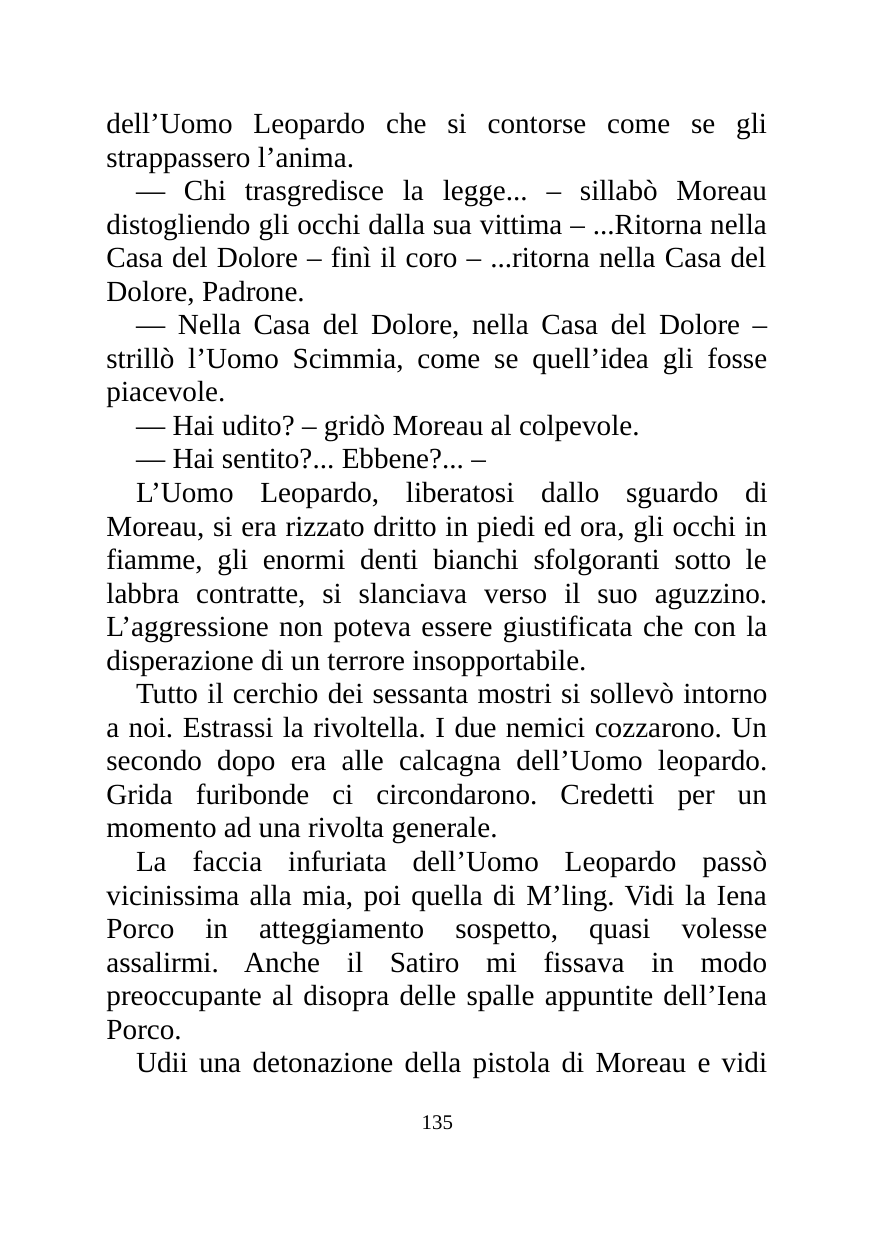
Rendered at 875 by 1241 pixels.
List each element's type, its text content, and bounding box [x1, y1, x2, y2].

text Udii una detonazione della pistola di Moreau e vidi [106, 1045, 768, 1079]
text dell’Uomo Leopardo che si contorse come se gli strappassero l’anima. [106, 106, 768, 173]
text L’Uomo Leopardo, liberatosi dallo sguardo di Moreau, si era rizzato dritto in piedi ed ora, gli occhi in fiamme, gli enormi denti bianchi sfolgoranti sotto le labbra contratte, si slanciava verso il suo aguzzino. L’aggressione non poteva essere giustificata che con la disperazione di un terrore insopportabile. [106, 475, 768, 676]
text — Hai sentito?... Ebbene?... – [106, 442, 768, 475]
text — Nella Casa del Dolore, nella Casa del Dolore – strillò l’Uomo Scimmia, come se quell’idea gli fosse piacevole. [106, 307, 768, 408]
text La faccia infuriata dell’Uomo Leopardo passò vicinissima alla mia, poi quella di M’ling. Vidi la Iena Porco in atteggiamento sospetto, quasi volesse assalirmi. Anche il Satiro mi fissava in modo preoccupante al disopra delle spalle appuntite dell’Iena Porco. [106, 844, 768, 1045]
text — Hai udito? – gridò Moreau al colpevole. [106, 408, 768, 442]
text — Chi trasgredisce la legge... – sillabò Moreau distogliendo gli occhi dalla sua vittima – ...Ritorna nella Casa del Dolore – finì il coro – ...ritorna nella Casa del Dolore, Padrone. [106, 173, 768, 307]
text Tutto il cerchio dei sessanta mostri si sollevò intorno a noi. Estrassi la rivoltella. I due nemici cozzarono. Un secondo dopo era alle calcagna dell’Uomo leopardo. Grida furibonde ci circondarono. Credetti per un momento ad una rivolta generale. [106, 676, 768, 844]
